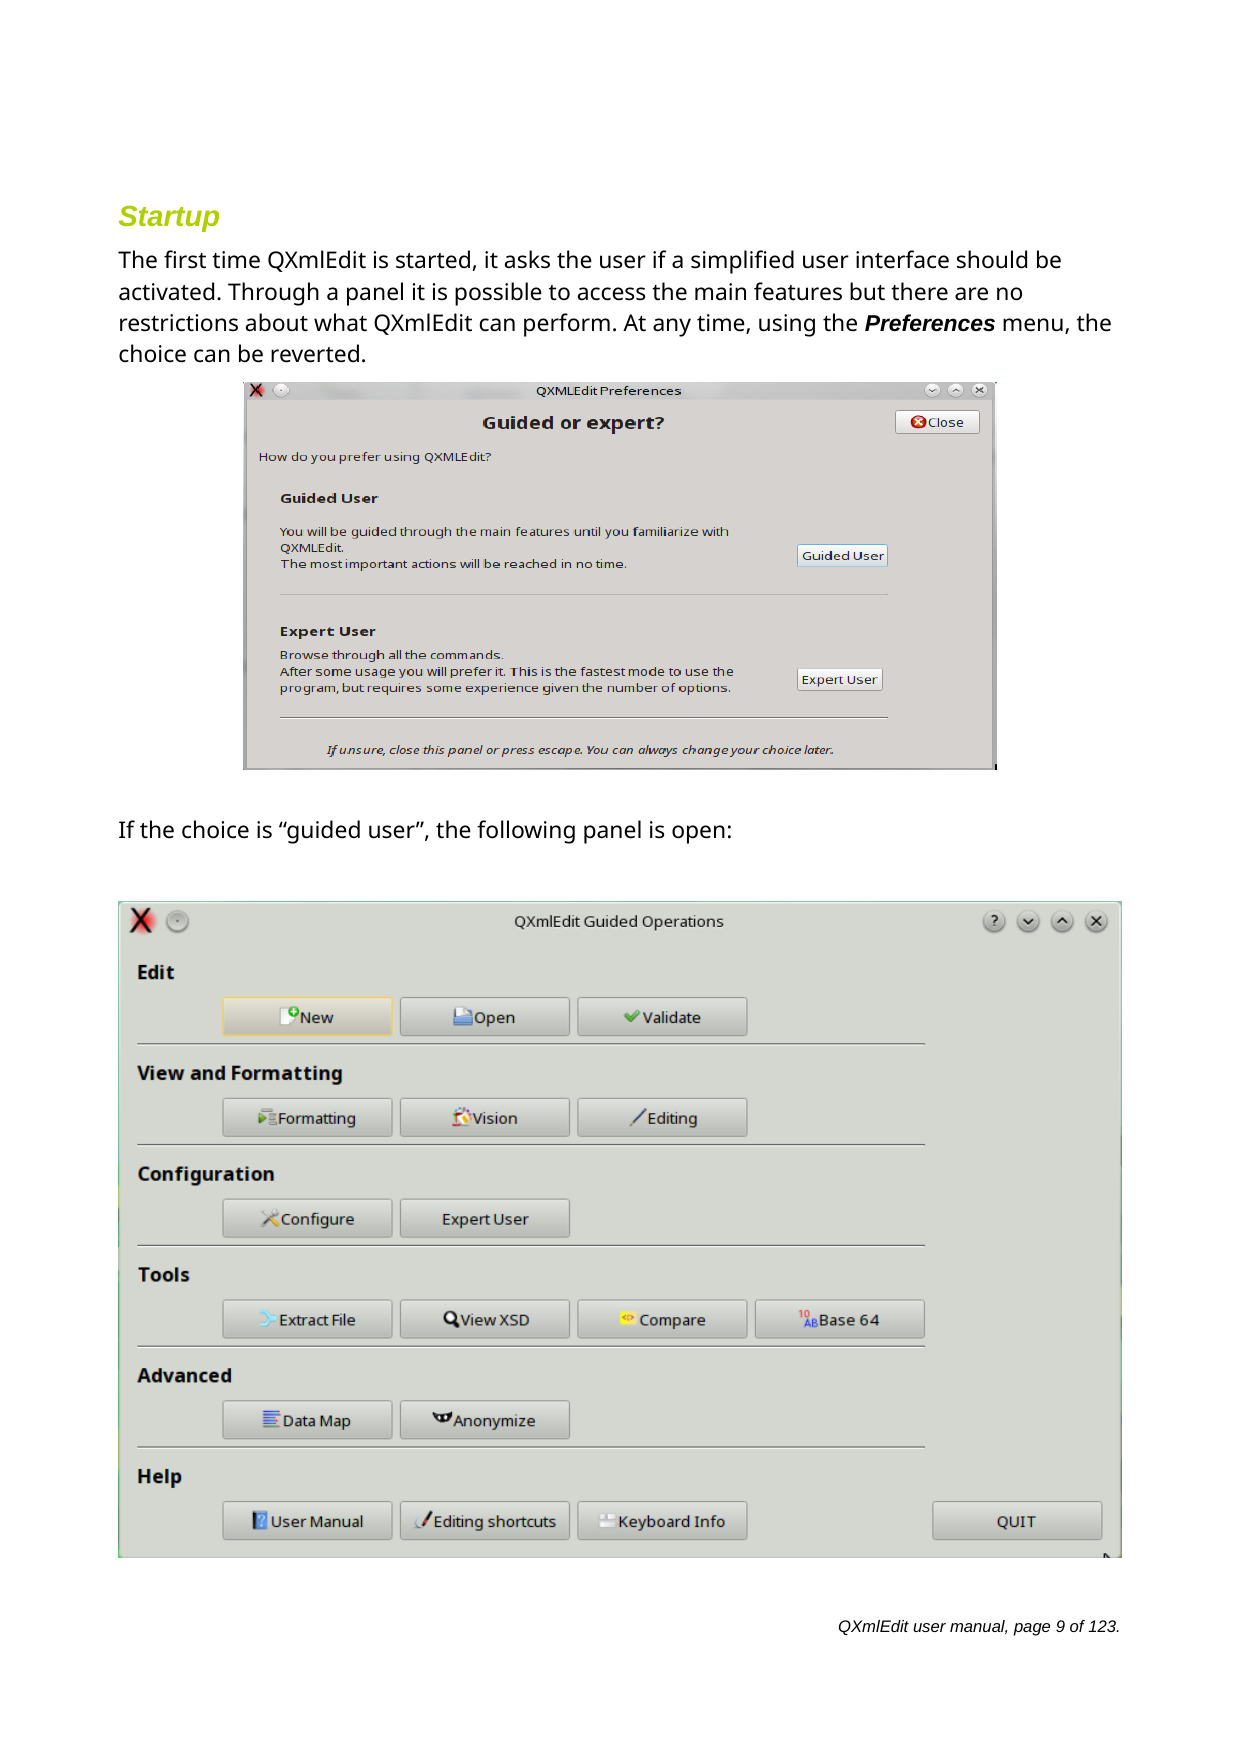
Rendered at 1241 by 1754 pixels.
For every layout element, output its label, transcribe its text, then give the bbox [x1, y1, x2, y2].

picture [118, 901, 1122, 1558]
text The first time QXmlEdit is started, it asks the user if a simplified user interface should be activated. Through a panel it is possible to access the main features but there are no restrictions about what QXmlEdit can perform. At any time, using the Preferences menu, the choice can be reverted. [118, 244, 1122, 369]
subtitle Startup [118, 198, 1122, 232]
text If the choice is “guided user”, the following panel is open: [118, 814, 1122, 845]
picture [243, 382, 997, 770]
